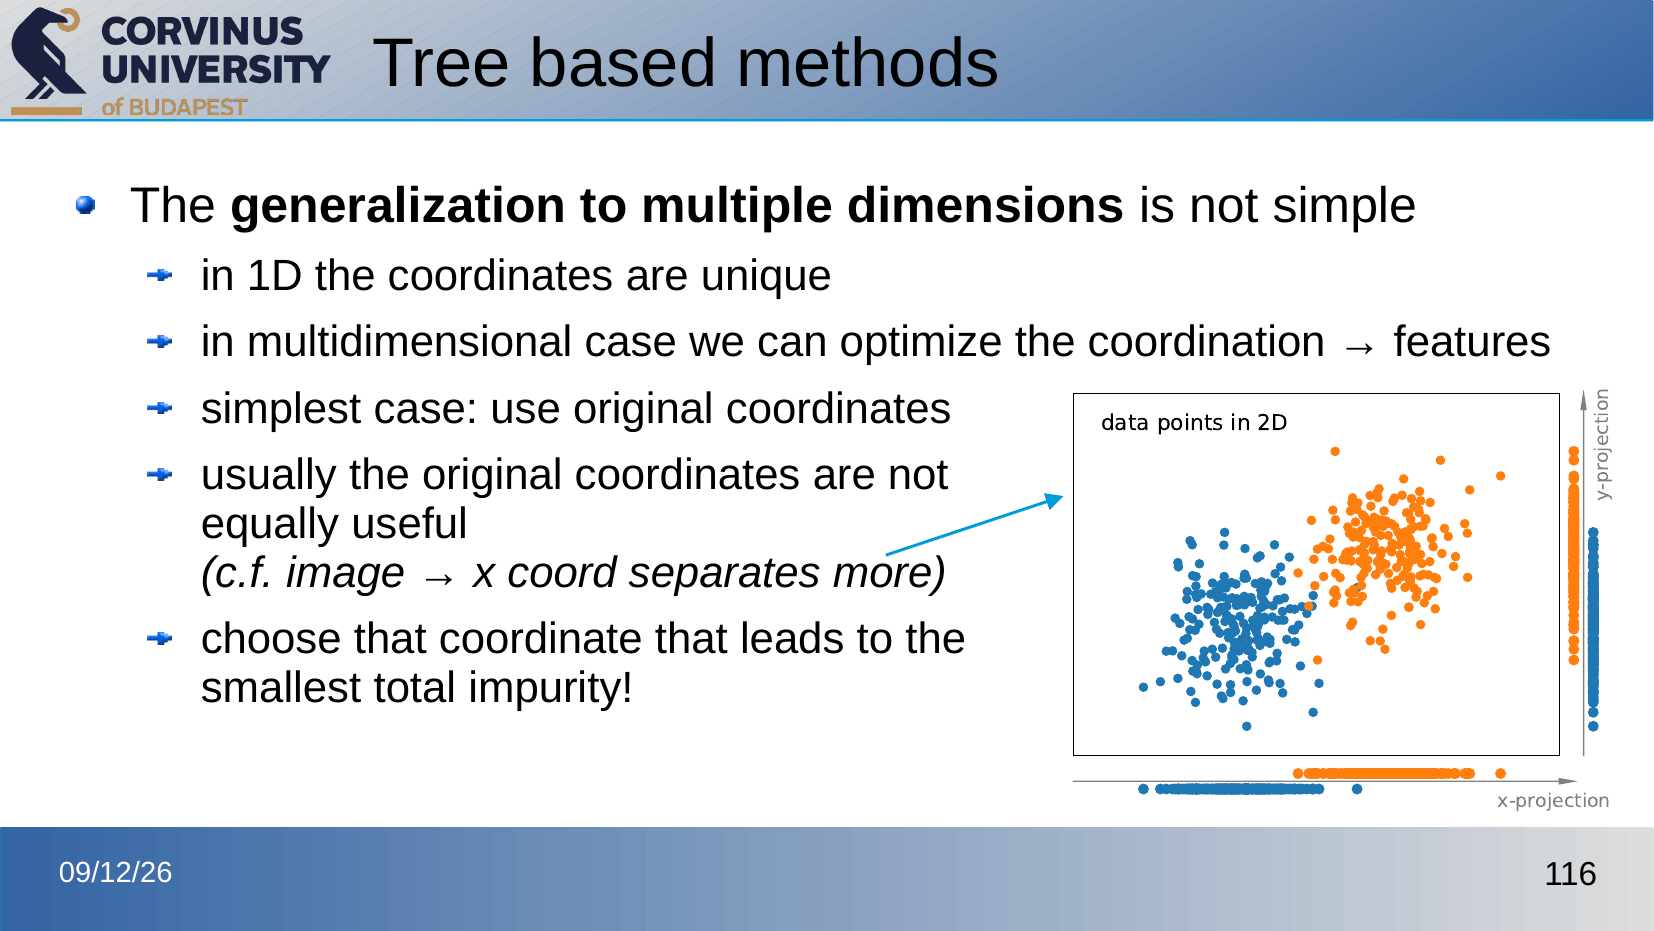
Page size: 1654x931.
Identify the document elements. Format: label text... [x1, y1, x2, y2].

list The generalization to multiple dimensions is not simple in 1D the coordinates are unique in multidimensional case we can optimize the coordination → features simplest case: use original coordinates usually the original coordinates are not equally useful (c.f. image → x coord separates more) choose that coordinate that leads to the smallest total impurity! [59, 177, 1595, 768]
title Tree based methods [372, 23, 1625, 103]
picture [11, 7, 331, 115]
picture [1063, 377, 1622, 821]
